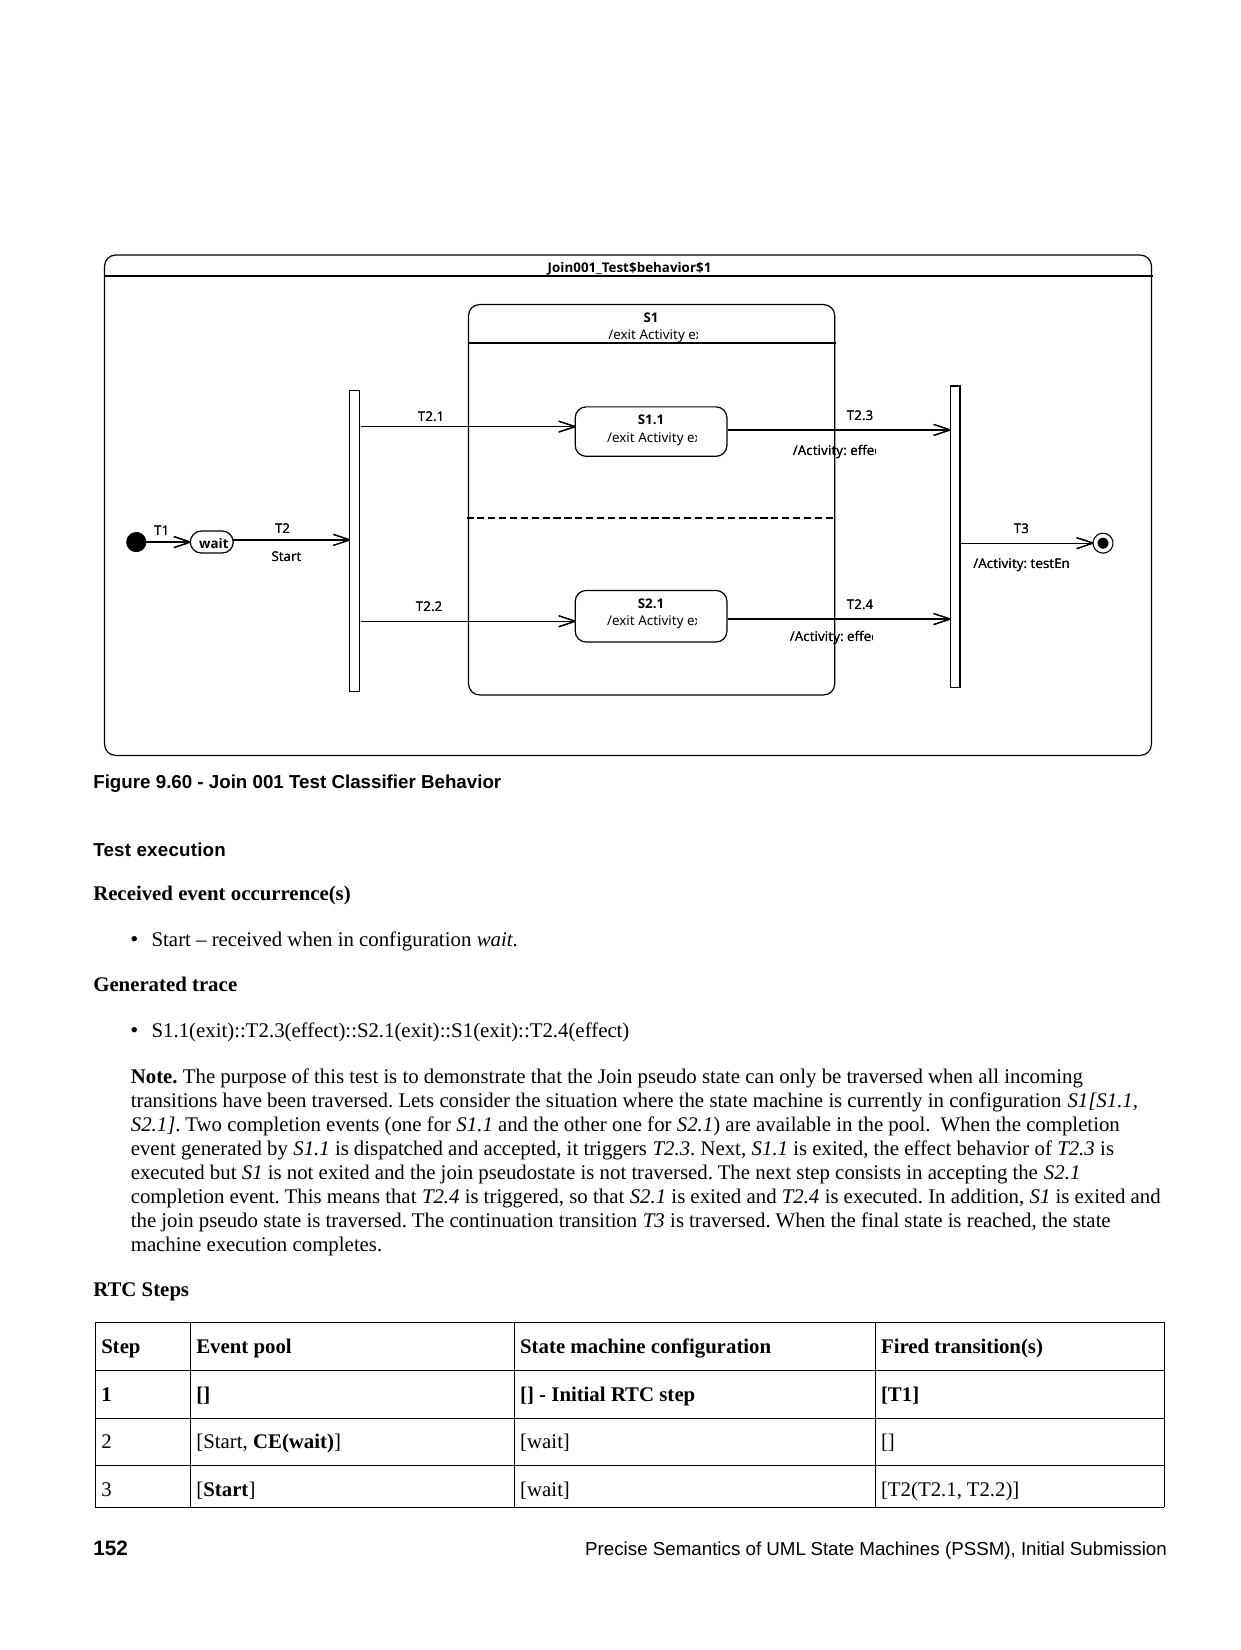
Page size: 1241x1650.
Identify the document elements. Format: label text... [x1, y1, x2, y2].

table_cell [] [876, 1419, 1164, 1465]
table_header Fired transition(s) [876, 1323, 1164, 1370]
subtitle Test execution [93, 839, 1164, 860]
text RTC Steps [93, 1277, 1164, 1301]
text Note. The purpose of this test is to demonstrate that the Join pseudo state can only be traversed when all incoming transitions have been traversed. Lets consider the situation where the state machine is currently in configuration S1[S1.1, S2.1]. Two completion events (one for S1.1 and the other one for S2.1) are available in the pool. When the completion event generated by S1.1 is dispatched and accepted, it triggers T2.3. Next, S1.1 is exited, the effect behavior of T2.3 is executed but S1 is not exited and the join pseudostate is not traversed. The next step consists in accepting the S2.1 completion event. This means that T2.4 is triggered, so that S2.1 is exited and T2.4 is executed. In addition, S1 is exited and the join pseudo state is traversed. The continuation transition T3 is traversed. When the final state is reached, the state machine execution completes. [131, 1063, 1164, 1256]
table_header Event pool [191, 1323, 514, 1370]
table_cell [] - Initial RTC step [515, 1371, 875, 1418]
table_cell 3 [96, 1466, 190, 1507]
table_cell [] [191, 1371, 514, 1418]
text Figure 9.60 - Join 001 Test Classifier Behavior [93, 243, 1164, 793]
list S1.1(exit)::T2.3(effect)::S2.1(exit)::S1(exit)::T2.4(effect) [131, 1017, 1164, 1042]
text Generated trace [93, 972, 1164, 996]
table_cell [wait] [515, 1419, 875, 1465]
list Start – received when in configuration wait. [131, 926, 1164, 951]
table_header State machine configuration [515, 1323, 875, 1370]
table_cell [T2(T2.1, T2.2)] [876, 1466, 1164, 1507]
text Received event occurrence(s) [93, 881, 1164, 905]
table_header Step [96, 1323, 190, 1370]
table_cell [T1] [876, 1371, 1164, 1418]
table_cell 1 [96, 1371, 190, 1418]
table_cell [Start] [191, 1466, 514, 1507]
table_cell [Start, CE(wait)] [191, 1419, 514, 1465]
table_cell 2 [96, 1419, 190, 1465]
table_cell [wait] [515, 1466, 875, 1507]
